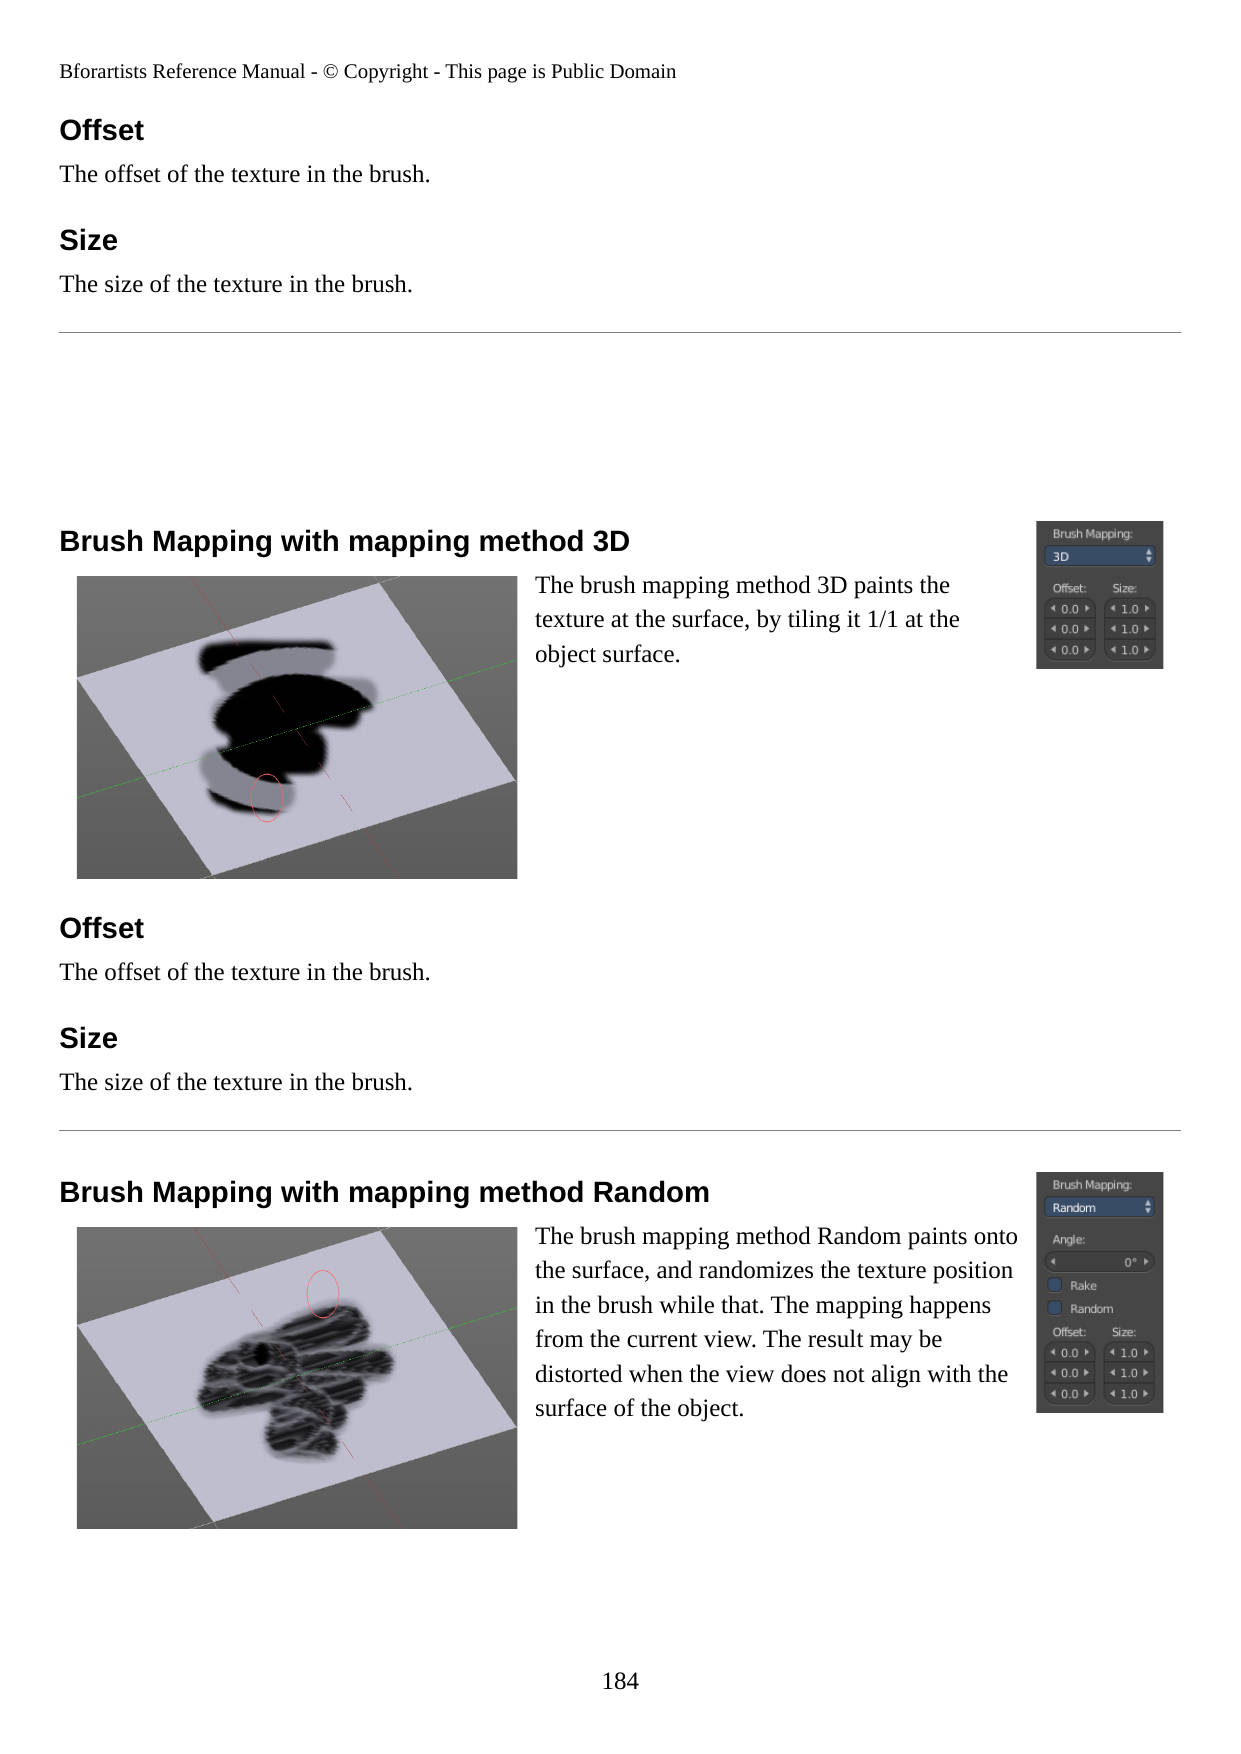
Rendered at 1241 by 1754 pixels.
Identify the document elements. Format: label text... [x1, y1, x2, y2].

picture [1036, 1172, 1164, 1413]
subtitle Size [59, 222, 1181, 256]
picture [76, 1227, 518, 1529]
picture [76, 576, 518, 879]
subtitle Offset [59, 113, 1181, 146]
text The size of the texture in the brush. [59, 269, 1181, 297]
text The offset of the texture in the brush. [59, 159, 1181, 188]
text The size of the texture in the brush. [59, 1067, 1181, 1096]
picture [1036, 521, 1164, 669]
subtitle Offset [59, 911, 1181, 944]
text The brush mapping method 3D paints the texture at the surface, by tiling it 1/1 at the object surface. [59, 570, 1036, 668]
subtitle Brush Mapping with mapping method 3D [59, 524, 1036, 557]
subtitle Brush Mapping with mapping method Random [59, 1174, 1036, 1208]
text The offset of the texture in the brush. [59, 957, 1181, 986]
text The brush mapping method Random paints onto the surface, and randomizes the texture position in the brush while that. The mapping happens from the current view. The result may be distorted when the view does not align with the surface of the object. [59, 1221, 1181, 1422]
subtitle Size [59, 1021, 1181, 1054]
